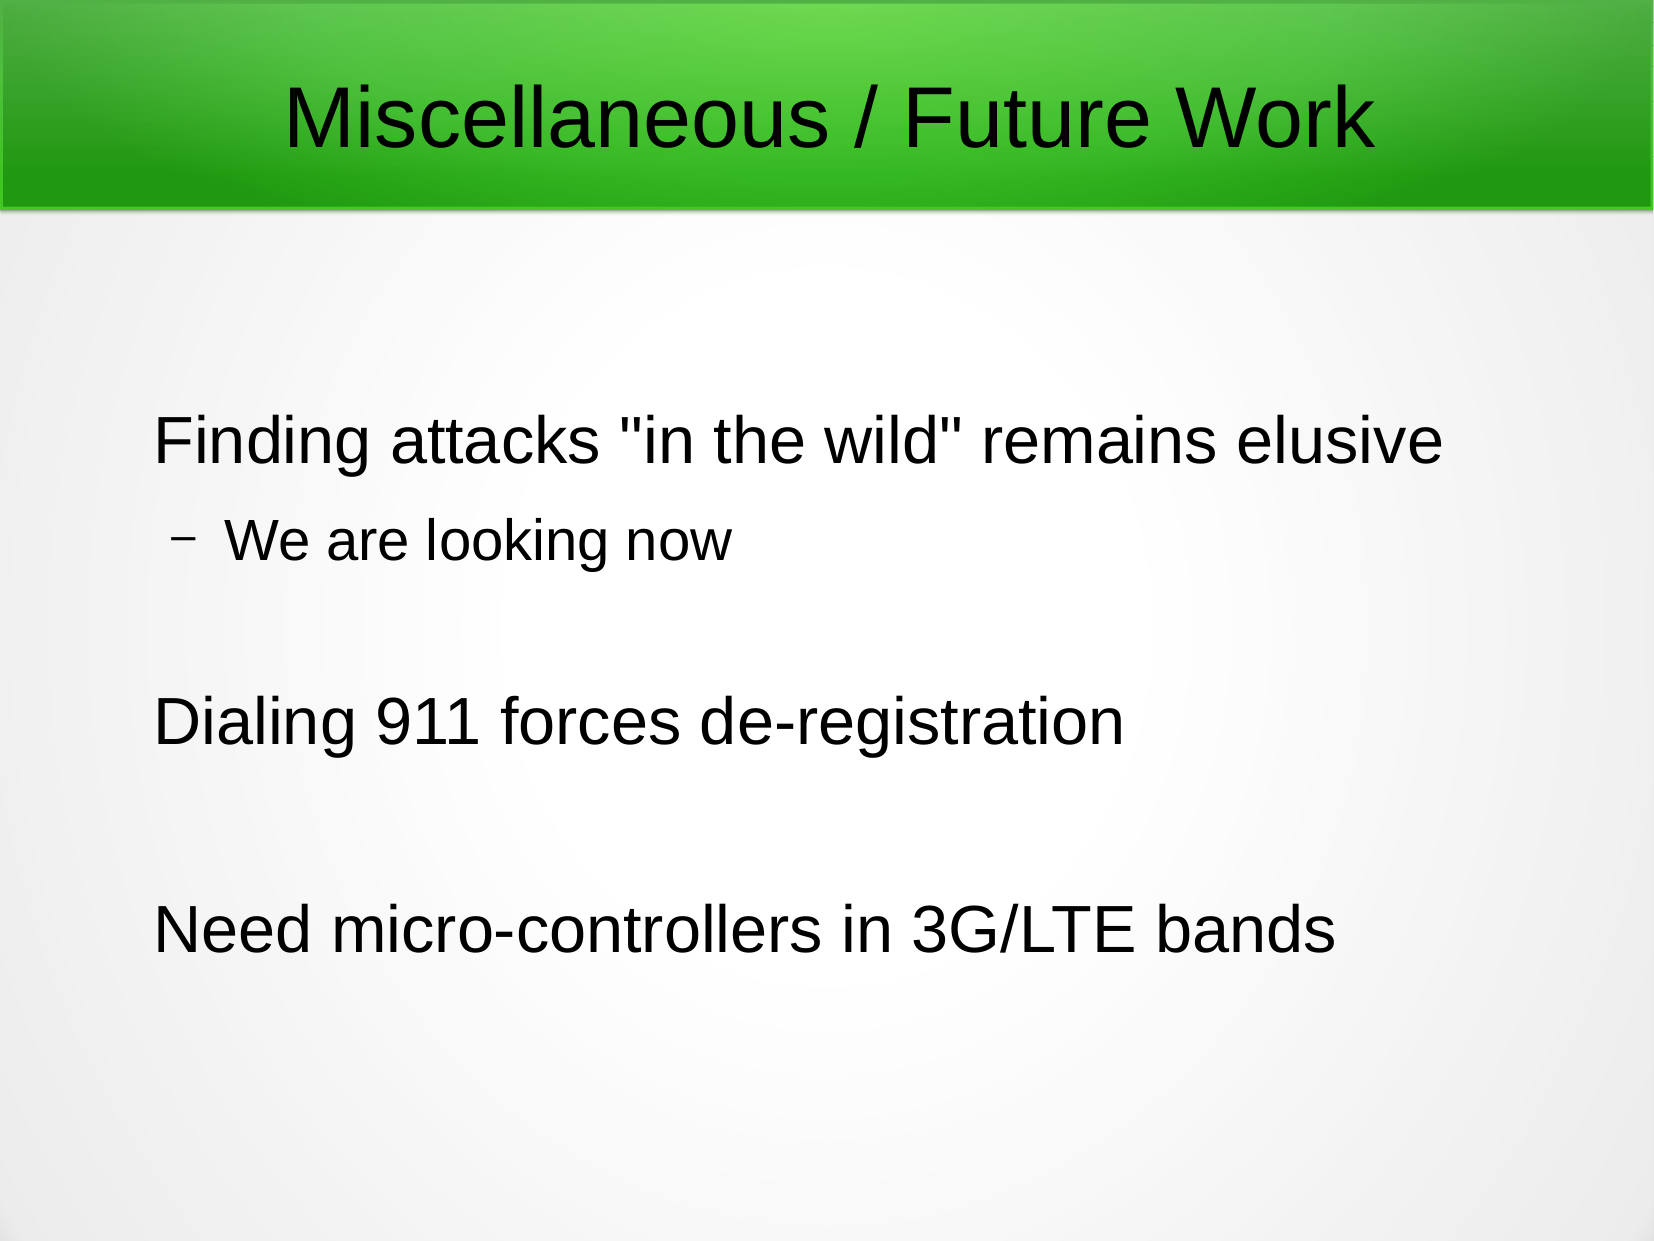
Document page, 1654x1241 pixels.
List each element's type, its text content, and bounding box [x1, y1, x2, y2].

title Miscellaneous / Future Work [82, 47, 1571, 189]
list Finding attacks "in the wild" remains elusive We are looking now Dialing 911 forces de-registration Need micro-controllers in 3G/LTE bands [82, 299, 1571, 1019]
